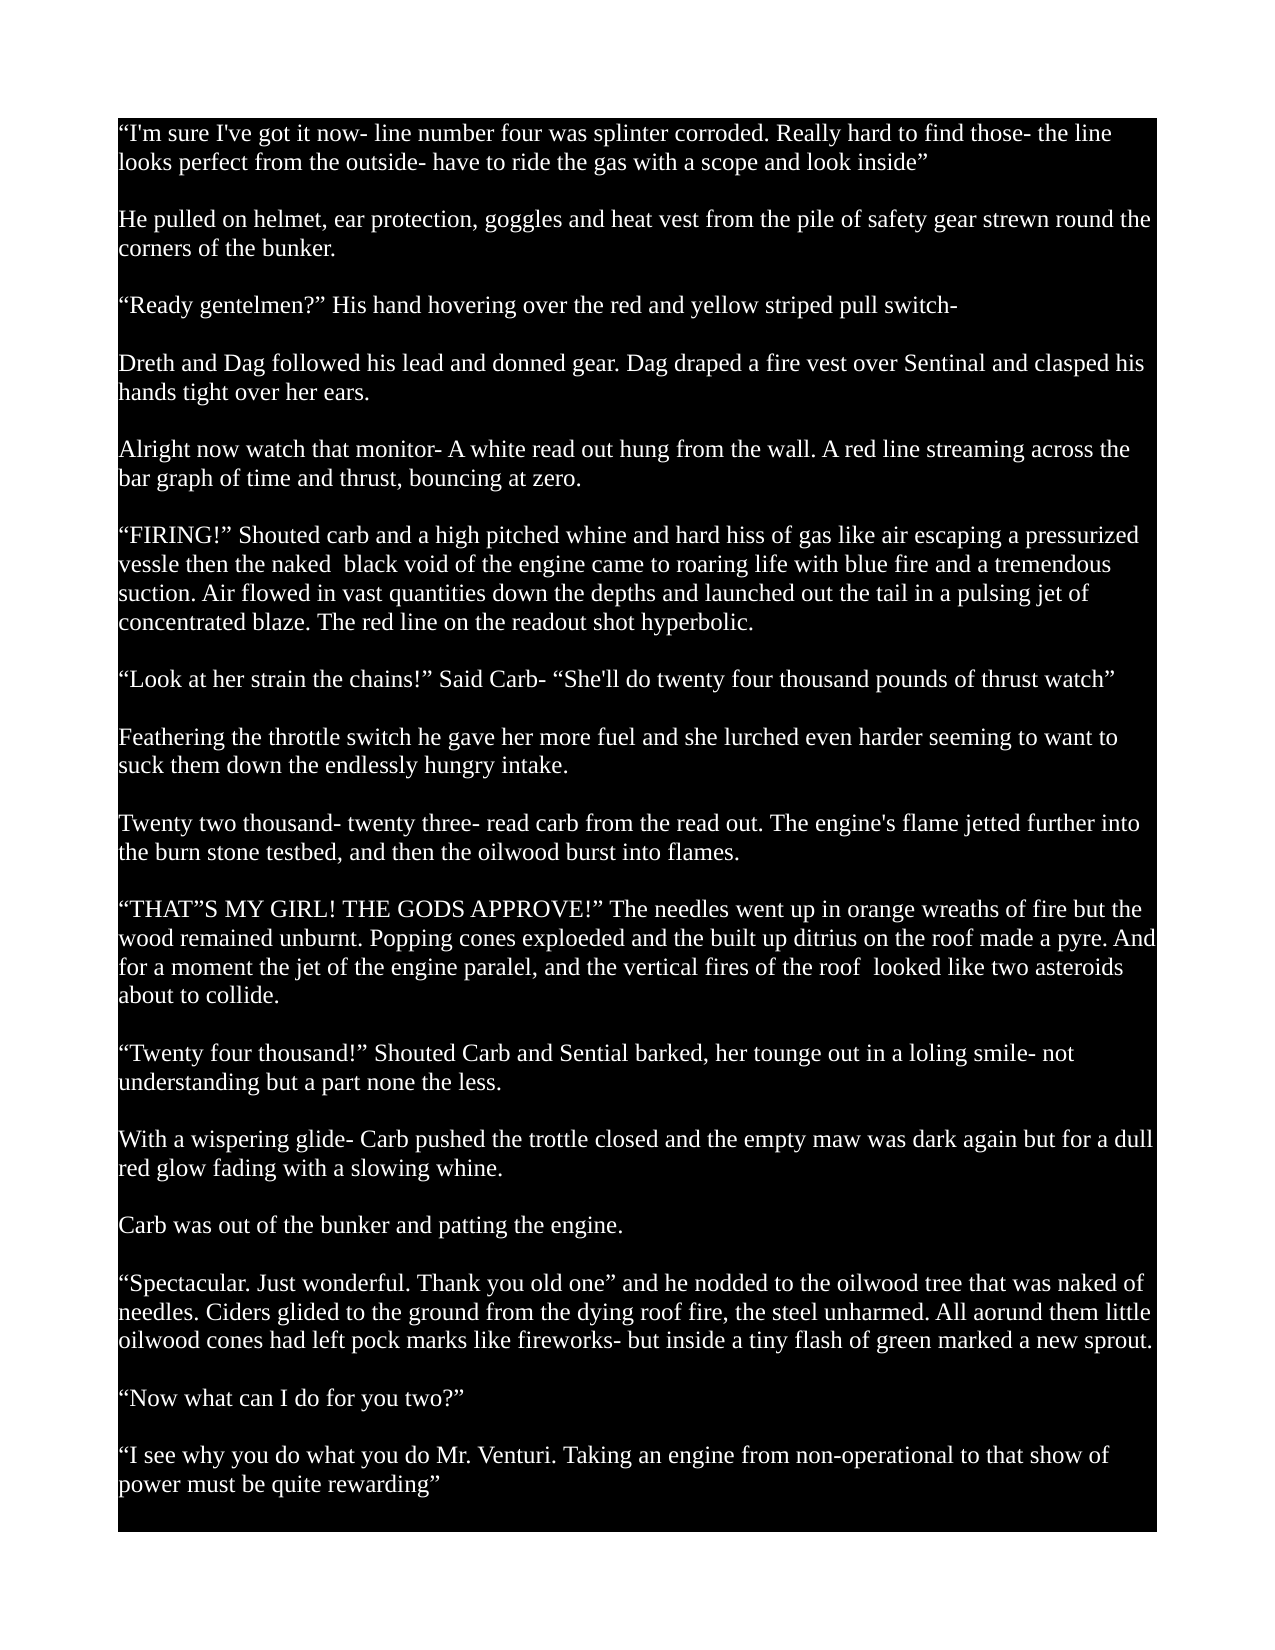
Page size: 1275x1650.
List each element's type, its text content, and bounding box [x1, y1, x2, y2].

text “Now what can I do for you two?” [118, 1383, 1157, 1412]
text Dreth and Dag followed his lead and donned gear. Dag draped a fire vest over Sentinal and clasped his hands tight over her ears. [118, 348, 1157, 406]
text With a wispering glide- Carb pushed the trottle closed and the empty maw was dark again but for a dull red glow fading with a slowing whine. [118, 1124, 1157, 1182]
text “I'm sure I've got it now- line number four was splinter corroded. Really hard to find those- the line looks perfect from the outside- have to ride the gas with a scope and look inside” [118, 118, 1157, 176]
text He pulled on helmet, ear protection, goggles and heat vest from the pile of safety gear strewn round the corners of the bunker. “Ready gentelmen?” His hand hovering over the red and yellow striped pull switch- [118, 204, 1157, 319]
text Alright now watch that monitor- A white read out hung from the wall. A red line streaming across the bar graph of time and thrust, bouncing at zero. “FIRING!” Shouted carb and a high pitched whine and hard hiss of gas like air escaping a pressurized vessle then the naked black void of the engine came to roaring life with blue fire and a tremendous suction. Air flowed in vast quantities down the depths and launched out the tail in a pulsing jet of concentrated blaze. The red line on the readout shot hyperbolic. “Look at her strain the chains!” Said Carb- “She'll do twenty four thousand pounds of thrust watch” Feathering the throttle switch he gave her more fuel and she lurched even harder seeming to want to suck them down the endlessly hungry intake. [118, 434, 1157, 779]
text “I see why you do what you do Mr. Venturi. Taking an engine from non-operational to that show of power must be quite rewarding” [118, 1441, 1157, 1498]
text Carb was out of the bunker and patting the engine. “Spectacular. Just wonderful. Thank you old one” and he nodded to the oilwood tree that was naked of needles. Ciders glided to the ground from the dying roof fire, the steel unharmed. All aorund them little oilwood cones had left pock marks like fireworks- but inside a tiny flash of green marked a new sprout. [118, 1211, 1157, 1354]
text Twenty two thousand- twenty three- read carb from the read out. The engine's flame jetted further into the burn stone testbed, and then the oilwood burst into flames. “THAT”S MY GIRL! THE GODS APPROVE!” The needles went up in orange wreaths of fire but the wood remained unburnt. Popping cones exploeded and the built up ditrius on the roof made a pyre. And for a moment the jet of the engine paralel, and the vertical fires of the roof looked like two asteroids about to collide. “Twenty four thousand!” Shouted Carb and Sential barked, her tounge out in a loling smile- not understanding but a part none the less. [118, 808, 1157, 1096]
